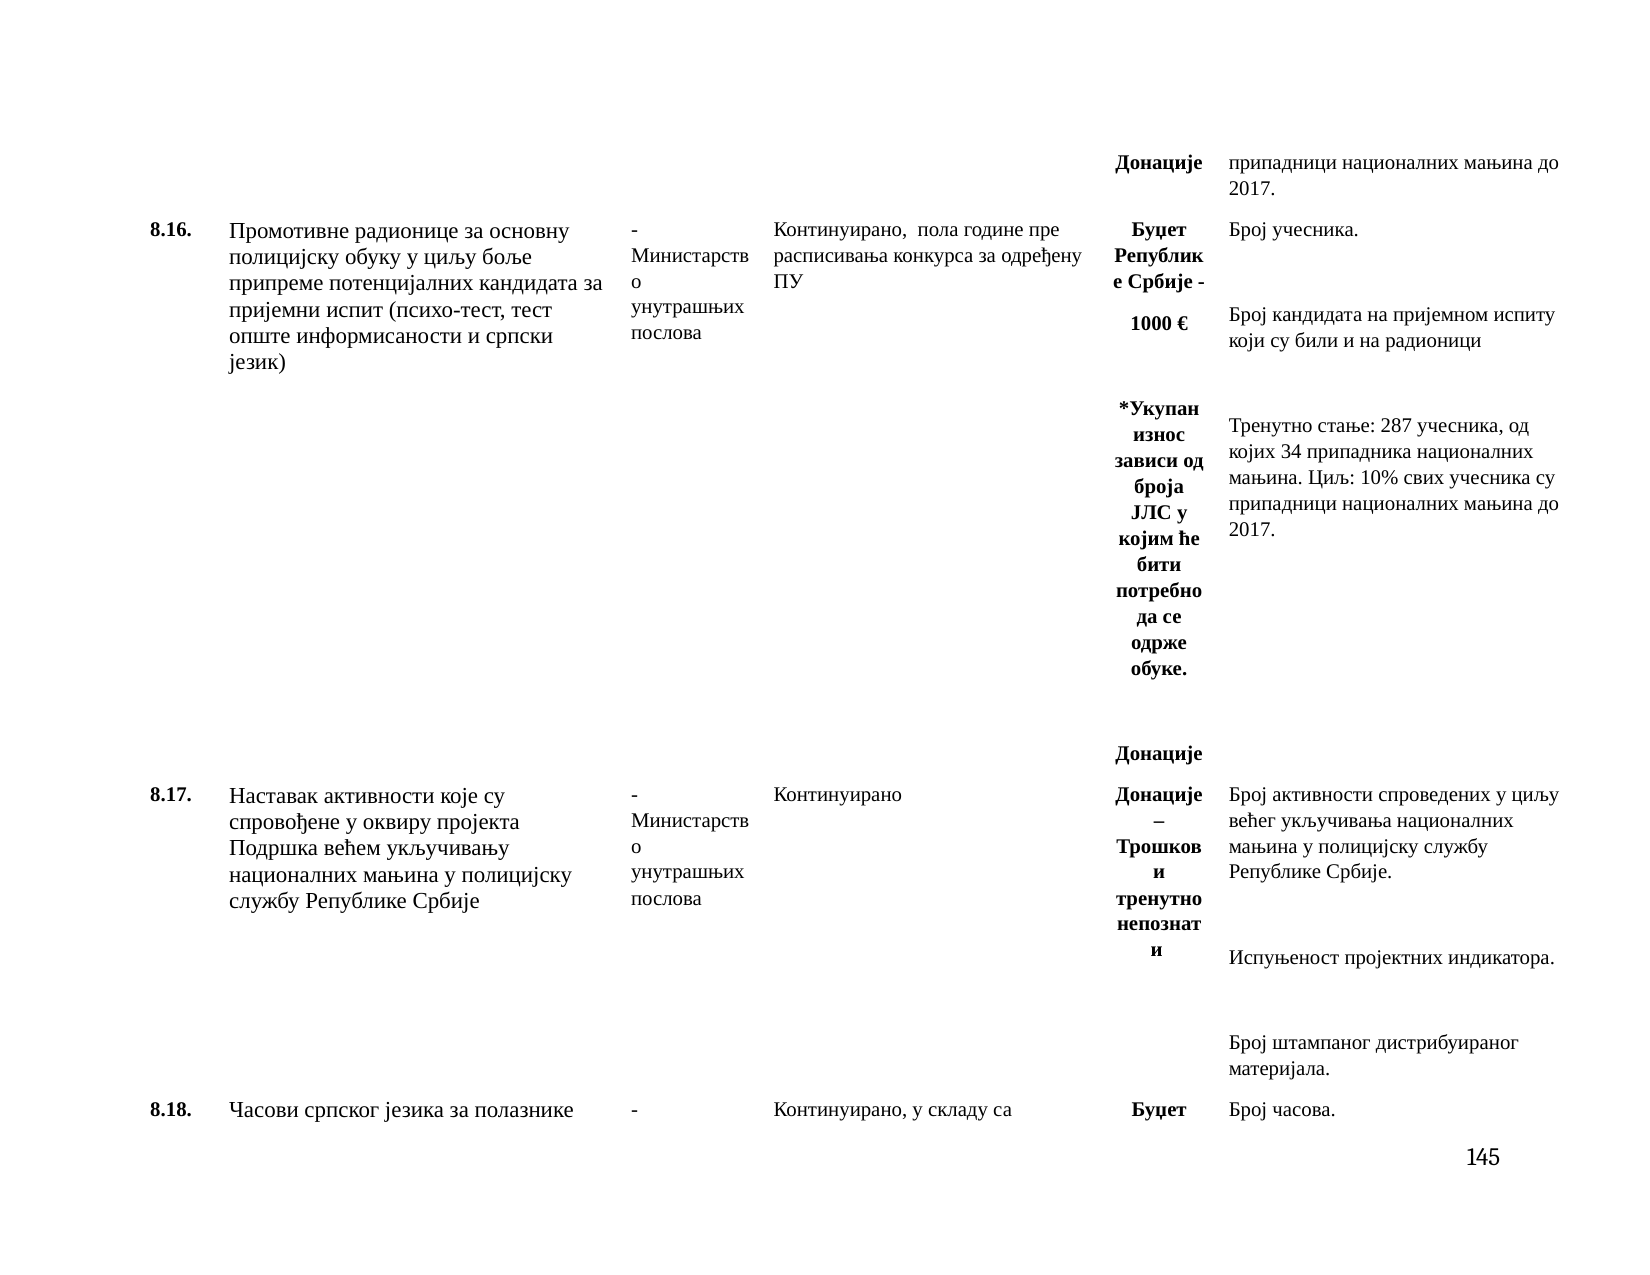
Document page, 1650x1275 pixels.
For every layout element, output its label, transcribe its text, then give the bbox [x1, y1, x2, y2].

table_cell [762, 150, 1101, 217]
table_cell [139, 150, 218, 217]
table_cell [620, 150, 762, 217]
table_cell Донације – Трошкови тренутно непознати [1101, 782, 1217, 1097]
table_cell -Министарство унутрашњих послова [620, 782, 762, 1097]
table_cell Промотивне радионице за основну полицијску обуку у циљу боље припреме потенцијалних кандидата за пријемни испит (психо-тест, тест опште информисаности и српски језик) [218, 217, 619, 782]
table_cell Буџет [1101, 1097, 1217, 1125]
table_cell 8.17. [139, 782, 218, 1097]
table_cell Број часова. [1217, 1097, 1582, 1125]
table_cell Буџет Републике Србије - 1000 € *Укупан износ зависи од броја ЈЛС у којим ће бити потребно да се одрже обуке. Донације [1101, 217, 1217, 782]
table_cell Часови српског језика за полазнике [218, 1097, 619, 1125]
table_cell 8.18. [139, 1097, 218, 1125]
table_cell Континуирано, пола године пре расписивања конкурса за одређену ПУ [762, 217, 1101, 782]
table_cell Број учесника. Број кандидата на пријемном испиту који су били и на радионици Тренутно стање: 287 учесника, од којих 34 припадника националних мањина. Циљ: 10% свих учесника су припадници националних мањина до 2017. [1217, 217, 1582, 782]
table_cell -Министарство унутрашњих послова [620, 217, 762, 782]
table_cell Континуирано, у складу са [762, 1097, 1101, 1125]
table_cell [218, 150, 619, 217]
table_cell [620, 1097, 762, 1125]
table_cell Број активности спроведених у циљу већег укључивања националних мањина у полицијску службу Републике Србије. Испуњеност пројектних индикатора. Број штампаног дистрибуираног материјала. [1217, 782, 1582, 1097]
table_cell Континуирано [762, 782, 1101, 1097]
table_cell 8.16. [139, 217, 218, 782]
table_cell припадници националних мањина до 2017. [1217, 150, 1582, 217]
table_cell Наставак активности које су спровођене у оквиру пројекта Подршка већем укључивању националних мањина у полицијску службу Републике Србије [218, 782, 619, 1097]
table_cell Донације [1101, 150, 1217, 217]
